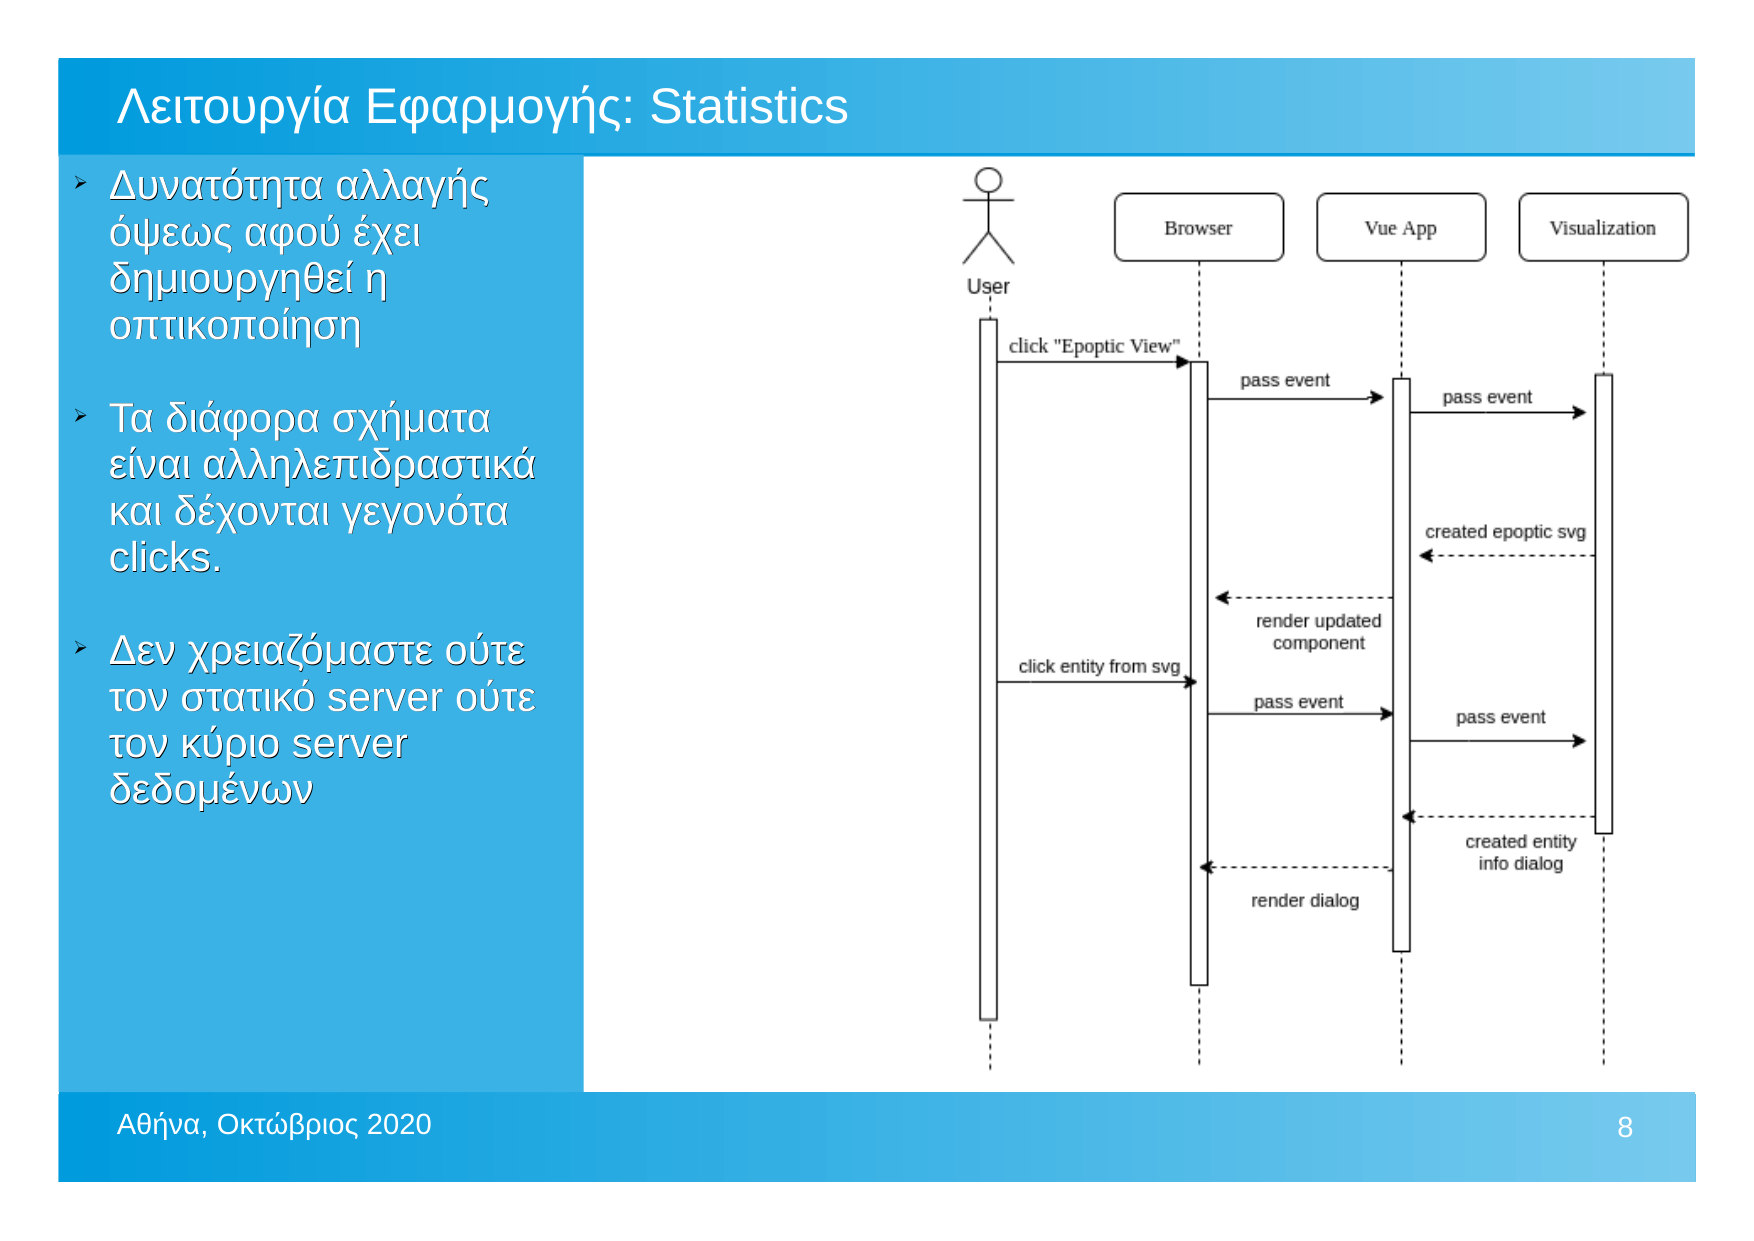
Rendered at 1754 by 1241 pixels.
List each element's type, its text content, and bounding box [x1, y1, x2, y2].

title Λειτουργία Εφαρμογής: Statistics [116, 58, 1637, 154]
text_box Δυνατότητα αλλαγής όψεως αφού έχει δημιουργηθεί η οπτικοποίηση Τα διάφορα σχήματα είναι αλληλεπιδραστικά και δέχονται γεγονότα clicks. Δεν χρειαζόμαστε ούτε τον στατικό server ούτε τον κύριο server δεδομένων [58, 154, 584, 1093]
picture [956, 161, 1696, 1079]
